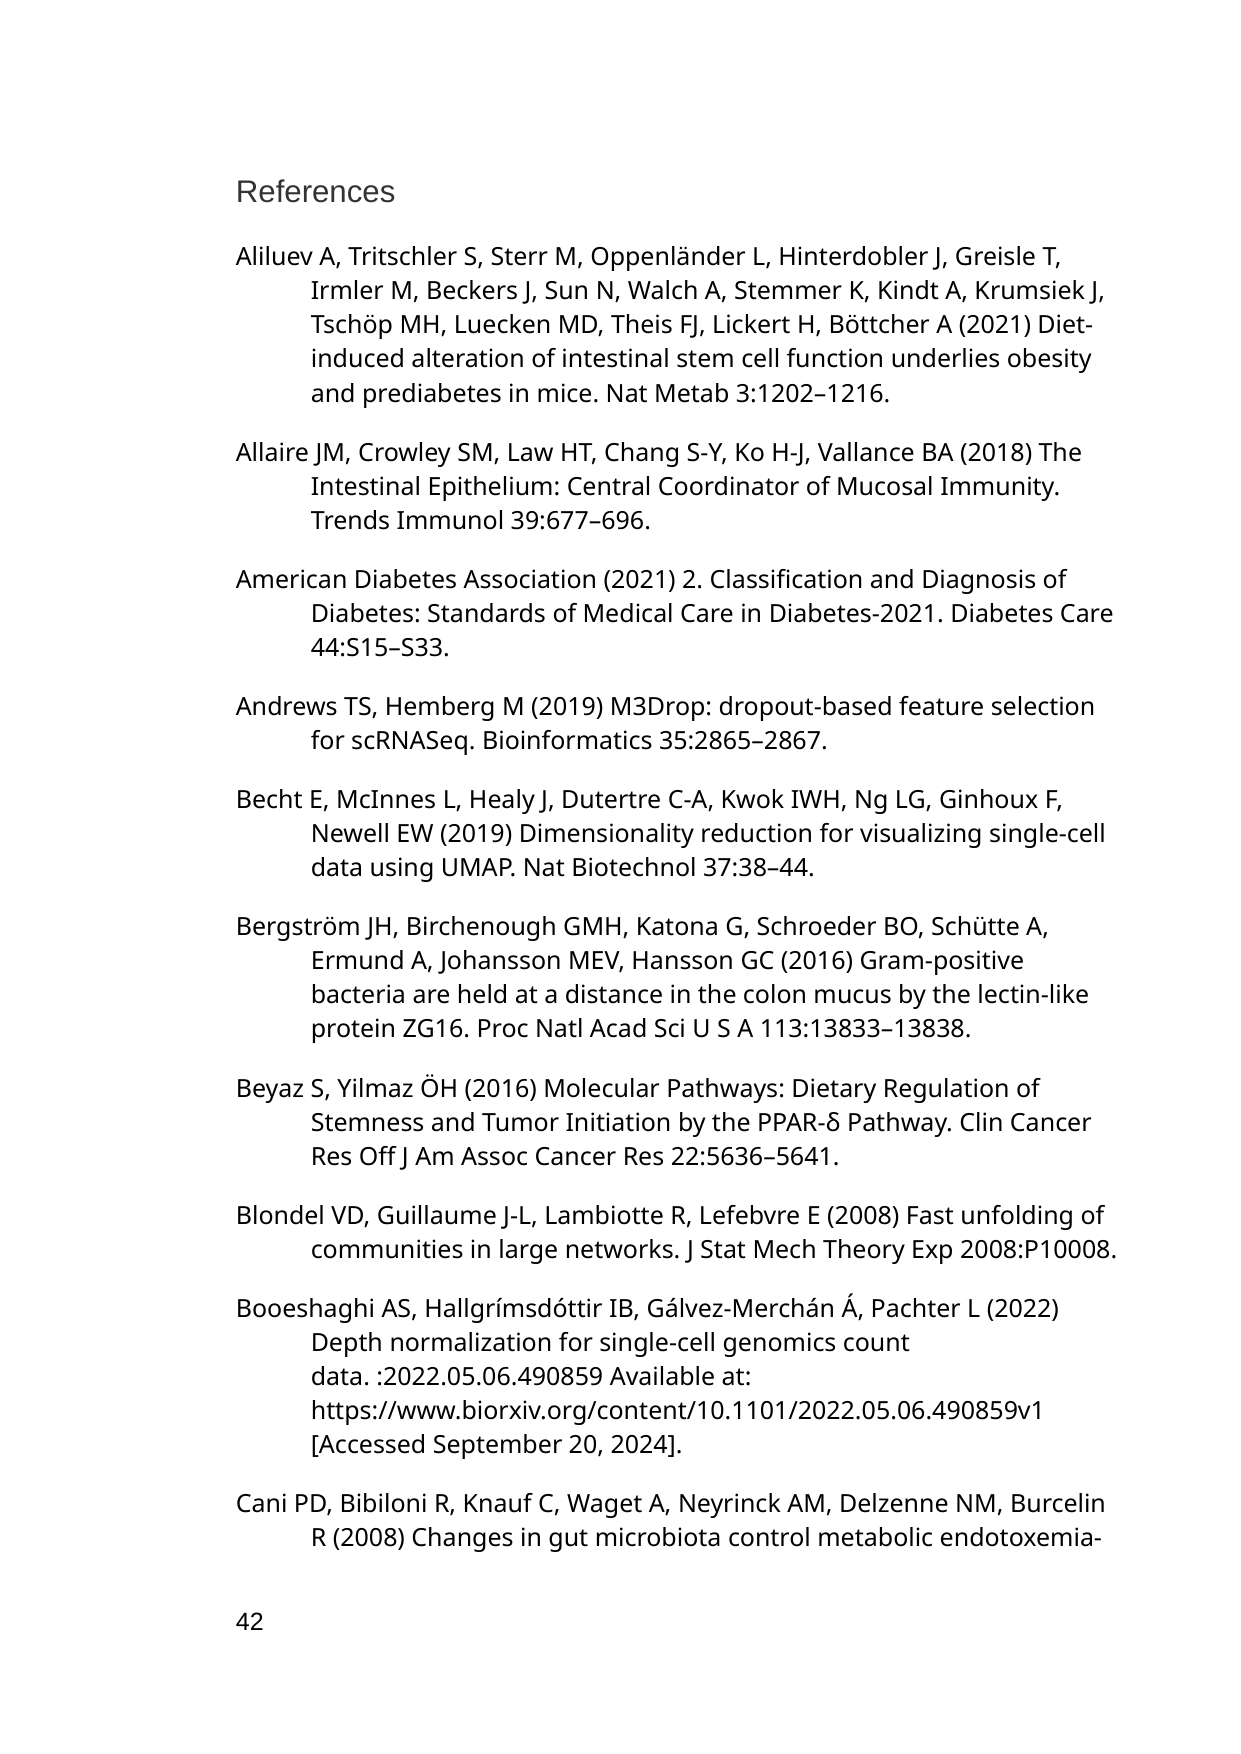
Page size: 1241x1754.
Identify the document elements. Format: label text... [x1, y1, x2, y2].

text Becht E, McInnes L, Healy J, Dutertre C-A, Kwok IWH, Ng LG, Ginhoux F, Newell EW (2019) Dimensionality reduction for visualizing single-cell data using UMAP. Nat Biotechnol 37:38–44. [236, 782, 1122, 884]
text Aliluev A, Tritschler S, Sterr M, Oppenländer L, Hinterdobler J, Greisle T, Irmler M, Beckers J, Sun N, Walch A, Stemmer K, Kindt A, Krumsiek J, Tschöp MH, Luecken MD, Theis FJ, Lickert H, Böttcher A (2021) Diet-induced alteration of intestinal stem cell function underlies obesity and prediabetes in mice. Nat Metab 3:1202–1216. [236, 239, 1122, 409]
text Cani PD, Bibiloni R, Knauf C, Waget A, Neyrinck AM, Delzenne NM, Burcelin R (2008) Changes in gut microbiota control metabolic endotoxemia- [236, 1486, 1122, 1554]
text Allaire JM, Crowley SM, Law HT, Chang S-Y, Ko H-J, Vallance BA (2018) The Intestinal Epithelium: Central Coordinator of Mucosal Immunity. Trends Immunol 39:677–696. [236, 434, 1122, 536]
subtitle References [236, 173, 1122, 208]
text Bergström JH, Birchenough GMH, Katona G, Schroeder BO, Schütte A, Ermund A, Johansson MEV, Hansson GC (2016) Gram-positive bacteria are held at a distance in the colon mucus by the lectin-like protein ZG16. Proc Natl Acad Sci U S A 113:13833–13838. [236, 909, 1122, 1045]
text Booeshaghi AS, Hallgrímsdóttir IB, Gálvez-Merchán Á, Pachter L (2022) Depth normalization for single-cell genomics count data. :2022.05.06.490859 Available at: https://www.biorxiv.org/content/10.1101/2022.05.06.490859v1 [Accessed September 20, 2024]. [236, 1291, 1122, 1461]
text Beyaz S, Yilmaz ÖH (2016) Molecular Pathways: Dietary Regulation of Stemness and Tumor Initiation by the PPAR-δ Pathway. Clin Cancer Res Off J Am Assoc Cancer Res 22:5636–5641. [236, 1070, 1122, 1172]
text Andrews TS, Hemberg M (2019) M3Drop: dropout-based feature selection for scRNASeq. Bioinformatics 35:2865–2867. [236, 689, 1122, 757]
text American Diabetes Association (2021) 2. Classification and Diagnosis of Diabetes: Standards of Medical Care in Diabetes-2021. Diabetes Care 44:S15–S33. [236, 561, 1122, 664]
text Blondel VD, Guillaume J-L, Lambiotte R, Lefebvre E (2008) Fast unfolding of communities in large networks. J Stat Mech Theory Exp 2008:P10008. [236, 1197, 1122, 1266]
